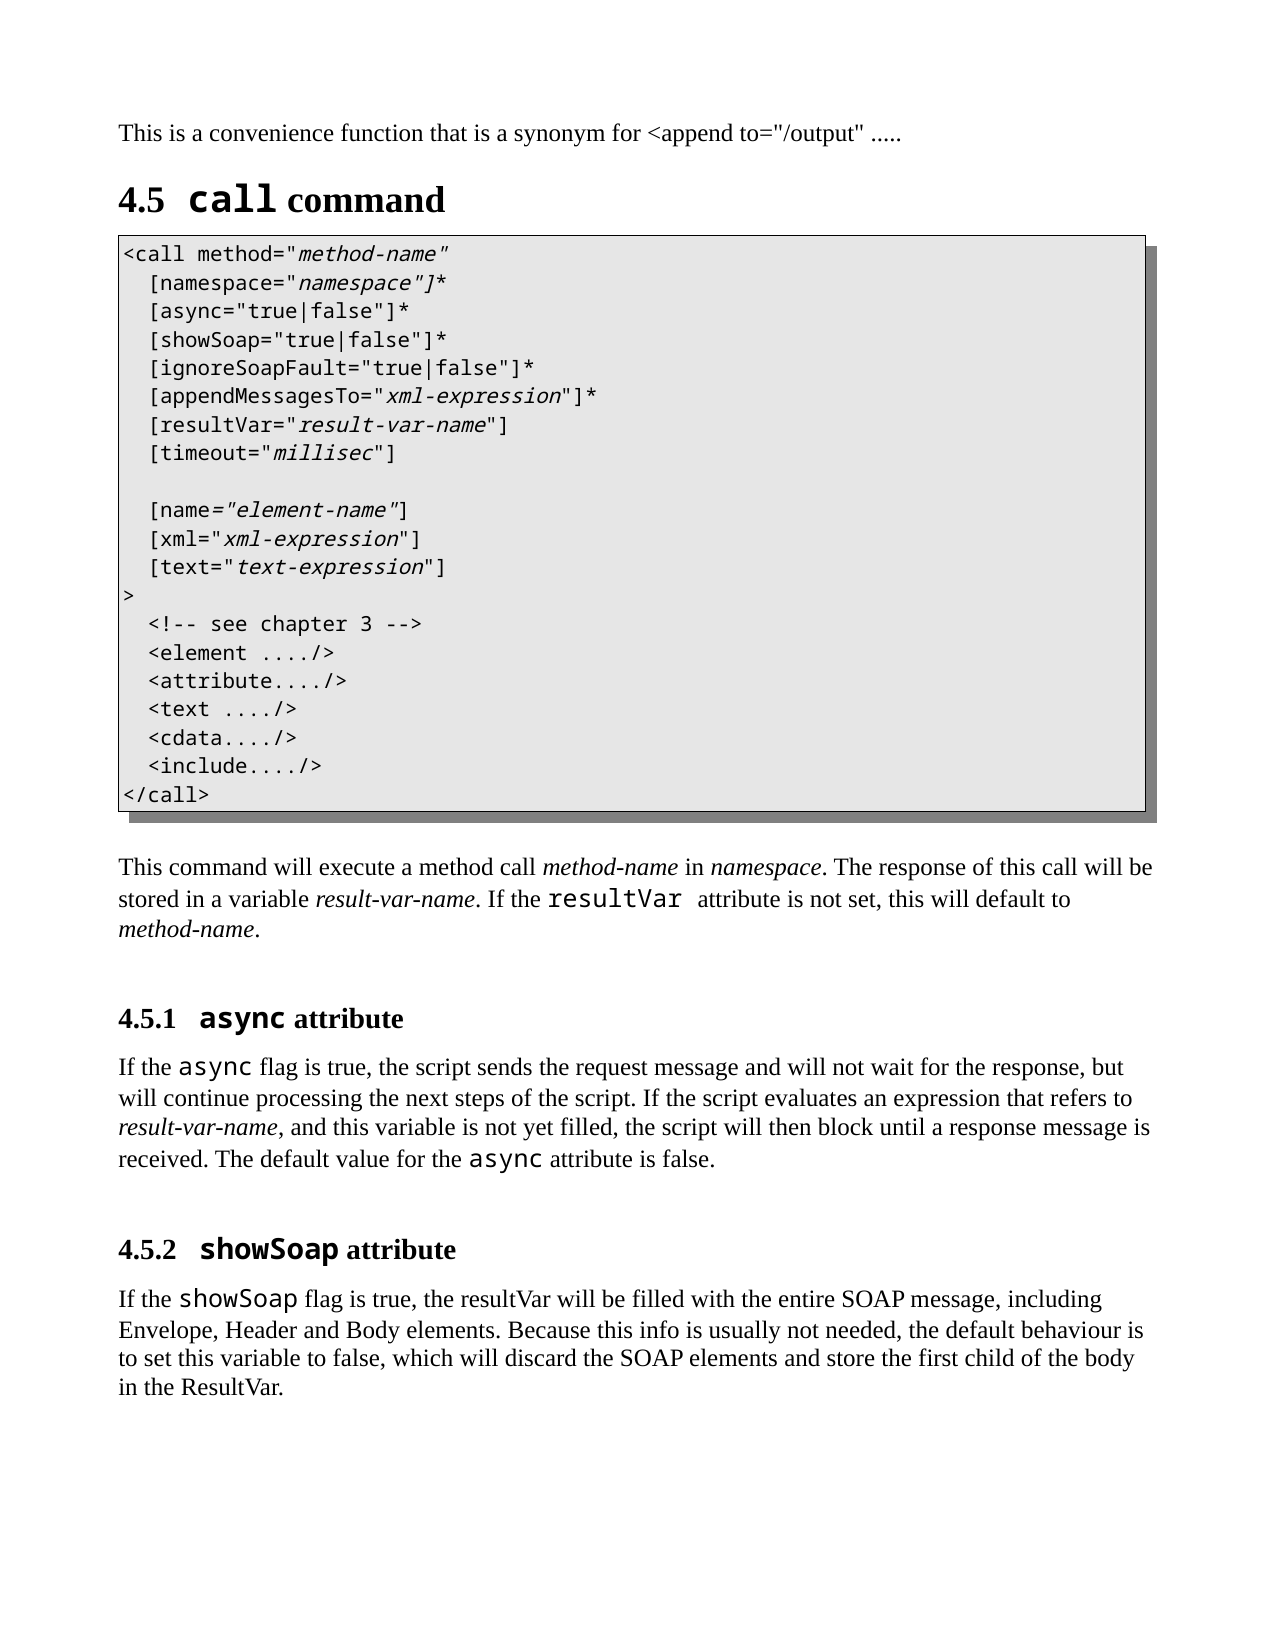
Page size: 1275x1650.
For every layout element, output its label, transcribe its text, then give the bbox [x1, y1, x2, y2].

text > [119, 577, 1145, 605]
text This command will execute a method call method-name in namespace. The response of this call will be stored in a variable result-var-name. If the resultVar attribute is not set, this will default to method-name. [118, 852, 1157, 943]
text [resultVar="result-var-name"] [119, 406, 1145, 434]
subtitle call command [118, 172, 1157, 223]
subtitle async attribute [118, 997, 1157, 1037]
text <cdata..../> [119, 719, 1145, 747]
text <attribute..../> [119, 662, 1145, 690]
text [appendMessagesTo="xml-expression"]* [119, 378, 1145, 406]
text [timeout="millisec"] [119, 434, 1145, 463]
text <element ..../> [119, 633, 1145, 662]
text <include..../> [119, 747, 1145, 776]
text If the async flag is true, the script sends the request message and will not wait for the response, but will continue processing the next steps of the script. If the script evaluates an expression that refers to result-var-name, and this variable is not yet filled, the script will then block until a response message is received. The default value for the async attribute is false. [118, 1049, 1157, 1175]
text <!-- see chapter 3 --> [119, 605, 1145, 633]
text [showSoap="true|false"]* [119, 321, 1145, 349]
text [xml="xml-expression"] [119, 520, 1145, 548]
text If the showSoap flag is true, the resultVar will be filled with the entire SOAP message, including Envelope, Header and Body elements. Because this info is usually not needed, the default behaviour is to set this variable to false, which will discard the SOAP elements and store the first child of the body in the ResultVar. [118, 1281, 1157, 1401]
text [ignoreSoapFault="true|false"]* [119, 349, 1145, 378]
text <call method="method-name" [119, 236, 1145, 264]
subtitle showSoap attribute [118, 1228, 1157, 1268]
text [text="text-expression"] [119, 548, 1145, 577]
text [async="true|false"]* [119, 292, 1145, 321]
text </call> [119, 776, 1145, 811]
text This is a convenience function that is a synonym for <append to="/output" ..... [118, 118, 1157, 147]
text <text ..../> [119, 690, 1145, 719]
text [namespace="namespace"]* [119, 264, 1145, 292]
text [name="element-name"] [119, 491, 1145, 520]
